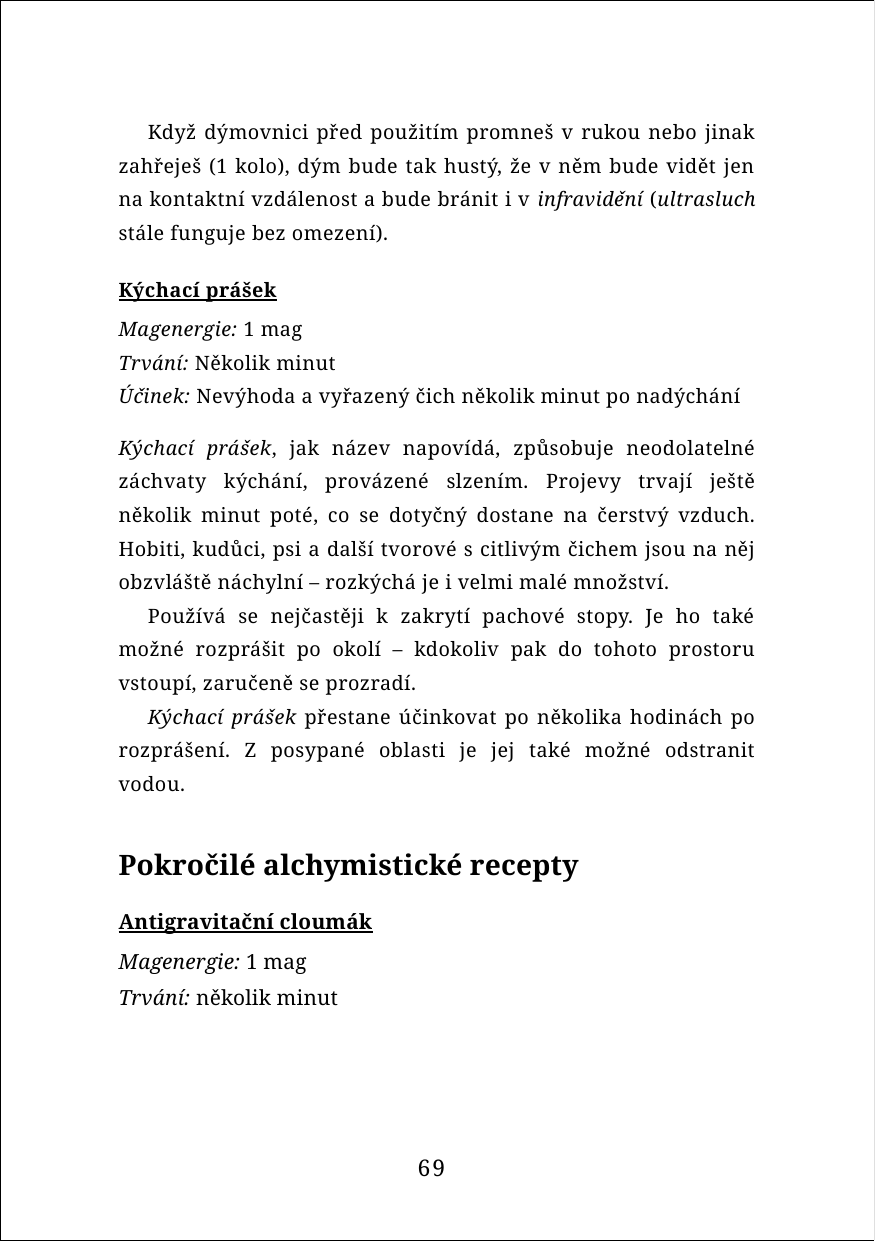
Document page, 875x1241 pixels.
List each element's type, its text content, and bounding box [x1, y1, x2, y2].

subtitle Kýchací prášek [118, 276, 756, 303]
text Kýchací prášek, jak název napovídá, způsobuje neodolatelné záchvaty kýchání, provázené slzením. Projevy trvají ještě několik minut poté, co se dotyčný dostane na čerstvý vzduch. Hobiti, kudůci, psi a další tvorové s citlivým čichem jsou na něj obzvláště náchylní – rozkýchá je i velmi malé množství. Používá se nejčastěji k zakrytí pachové stopy. Je ho také možné rozprášit po okolí – kdokoliv pak do tohoto prostoru vstoupí, zaručeně se prozradí. Kýchací prášek přestane účinkovat po několika hodinách po rozprášení. Z posypané oblasti je jej také možné odstranit vodou. [118, 434, 756, 797]
subtitle Pokročilé alchymistické recepty [118, 845, 756, 884]
text Magenergie: 1 mag Trvání: Několik minut Účinek: Nevýhoda a vyřazený čich několik minut po nadýchání [118, 315, 756, 409]
subtitle Antigravitační cloumák [118, 907, 756, 936]
text Když dýmovnici před použitím promneš v rukou nebo jinak zahřeješ (1 kolo), dým bude tak hustý, že v něm bude vidět jen na kontaktní vzdálenost a bude bránit i v infravidění (ultrasluch stále funguje bez omezení). [118, 118, 756, 246]
text Magenergie: 1 mag Trvání: několik minut [118, 947, 756, 1011]
